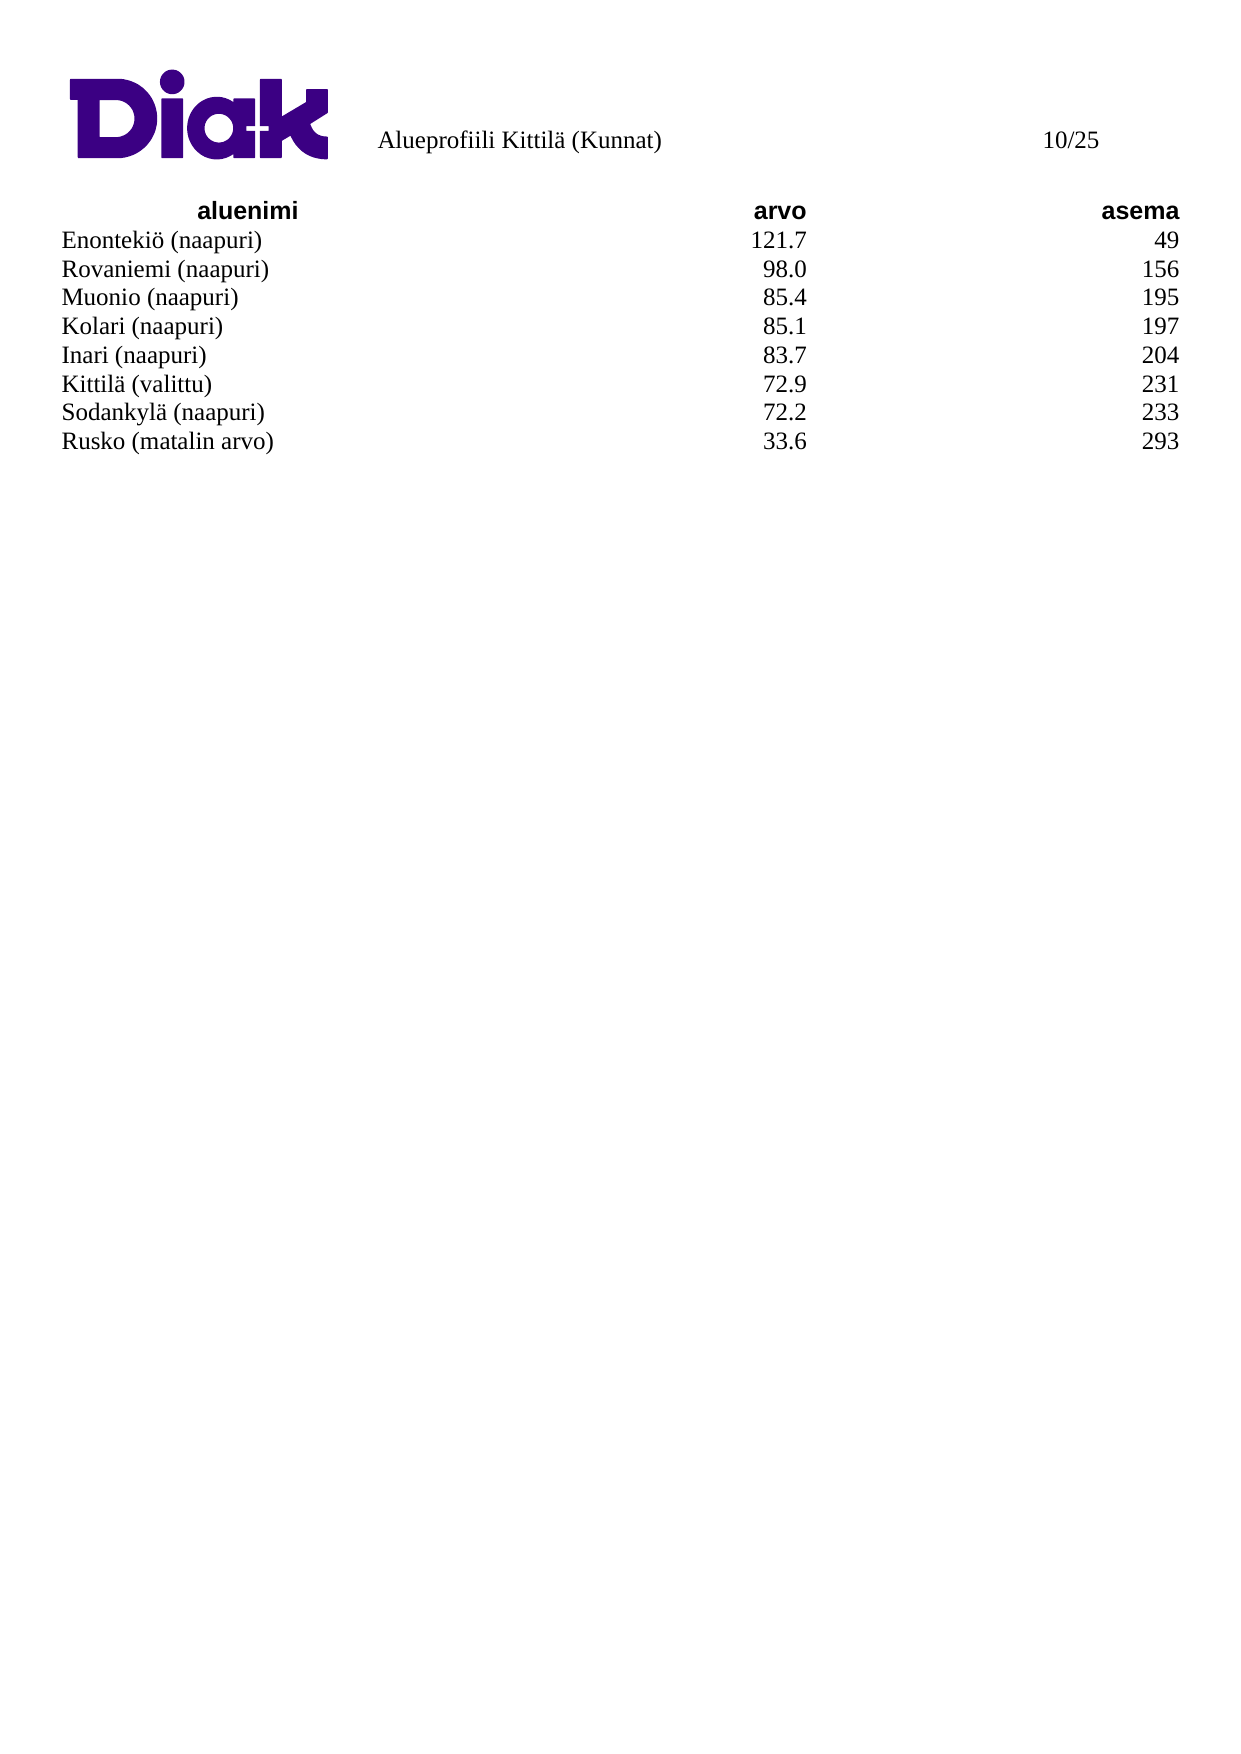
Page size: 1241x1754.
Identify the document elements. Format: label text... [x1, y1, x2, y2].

table_cell 98.0 [434, 254, 806, 282]
table_cell 195 [806, 283, 1179, 311]
table_cell 233 [806, 398, 1179, 426]
table_header arvo [434, 196, 806, 225]
table_cell 121.7 [434, 225, 806, 254]
table_cell Kittilä (valittu) [61, 369, 434, 397]
table_header aluenimi [61, 196, 434, 225]
table_cell 83.7 [434, 340, 806, 369]
table_cell 72.9 [434, 369, 806, 397]
table_cell 49 [806, 225, 1179, 254]
table_cell Rovaniemi (naapuri) [61, 254, 434, 282]
table_cell Muonio (naapuri) [61, 283, 434, 311]
table_cell 72.2 [434, 398, 806, 426]
table_cell 85.4 [434, 283, 806, 311]
table_cell 33.6 [434, 426, 806, 455]
table_cell 85.1 [434, 311, 806, 340]
table_header asema [806, 196, 1179, 225]
table_cell Inari (naapuri) [61, 340, 434, 369]
table_cell Rusko (matalin arvo) [61, 426, 434, 455]
table_cell 204 [806, 340, 1179, 369]
table_cell 293 [806, 426, 1179, 455]
table_cell 156 [806, 254, 1179, 282]
table_cell 231 [806, 369, 1179, 397]
table_cell 197 [806, 311, 1179, 340]
table_cell Kolari (naapuri) [61, 311, 434, 340]
table_cell Enontekiö (naapuri) [61, 225, 434, 254]
table_cell Sodankylä (naapuri) [61, 398, 434, 426]
